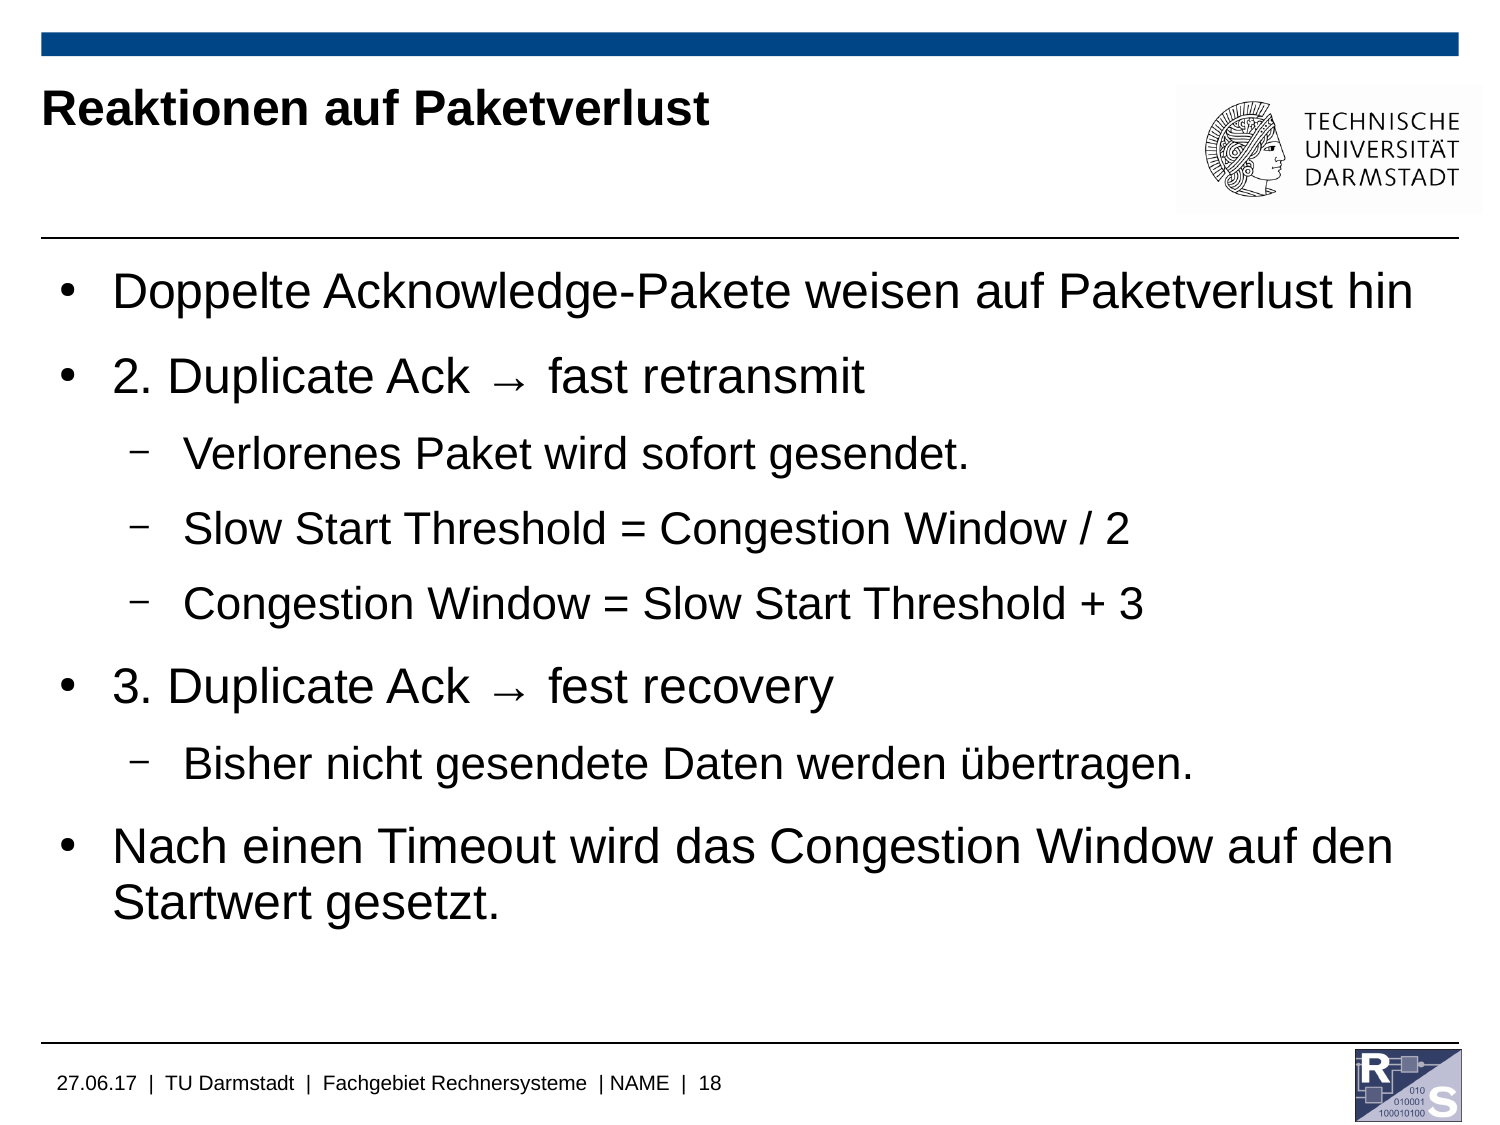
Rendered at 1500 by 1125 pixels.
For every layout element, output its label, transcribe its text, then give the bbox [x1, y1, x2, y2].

picture [1355, 1049, 1462, 1122]
list Doppelte Acknowledge-Pakete weisen auf Paketverlust hin 2. Duplicate Ack → fast retransmit Verlorenes Paket wird sofort gesendet. Slow Start Threshold = Congestion Window / 2 Congestion Window = Slow Start Threshold + 3 3. Duplicate Ack → fest recovery Bisher nicht gesendete Daten werden übertragen. Nach einen Timeout wird das Congestion Window auf den Startwert gesetzt. [41, 263, 1455, 1032]
title Reaktionen auf Paketverlust [41, 32, 1131, 183]
